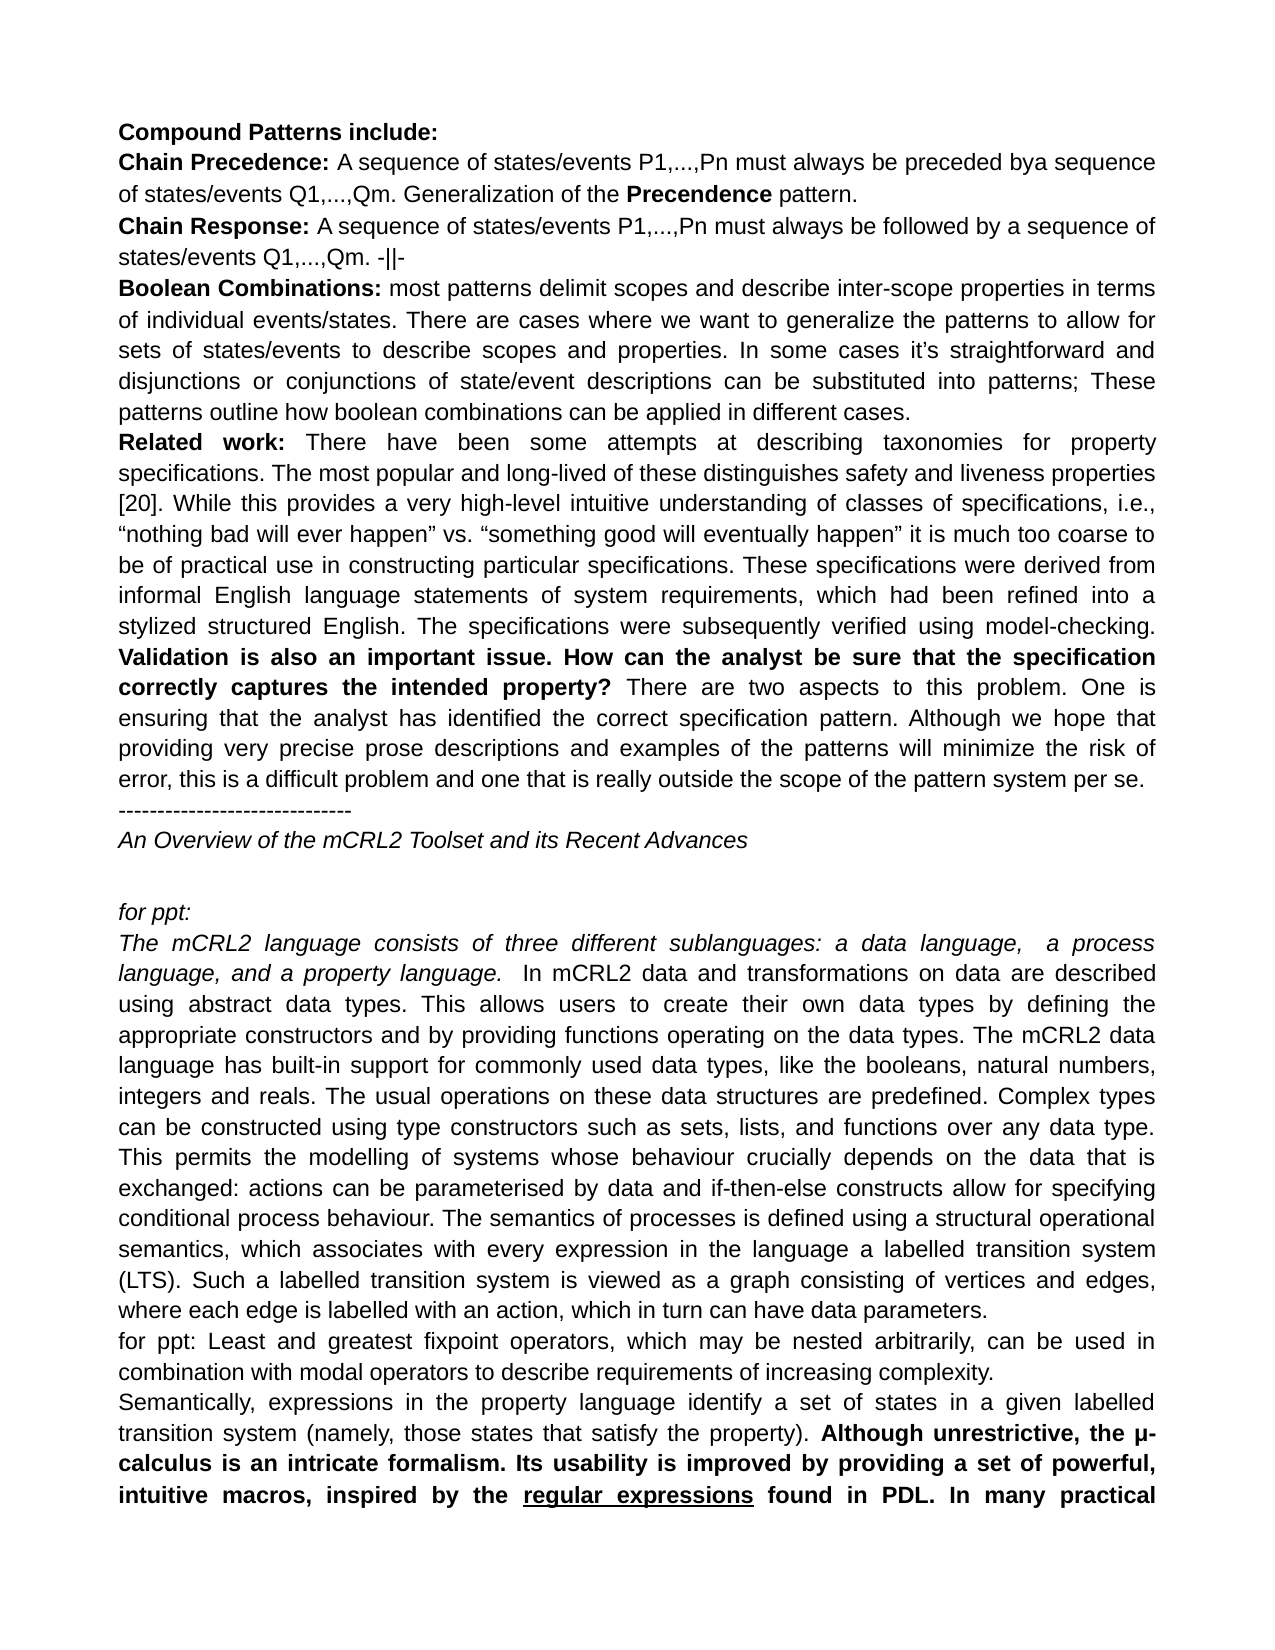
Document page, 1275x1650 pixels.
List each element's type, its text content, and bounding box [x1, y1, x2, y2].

text Chain Response: A sequence of states/events P1,...,Pn must always be followed by a sequence of states/events Q1,...,Qm. -||- [118, 212, 1157, 270]
text Related work: There have been some attempts at describing taxonomies for property specifications. The most popular and long-lived of these distinguishes safety and liveness properties [20]. While this provides a very high-level intuitive understanding of classes of specifications, i.e., “nothing bad will ever happen” vs. “something good will eventually happen” it is much too coarse to be of practical use in constructing particular specifications. These specifications were derived from informal English language statements of system requirements, which had been refined into a stylized structured English. The specifications were subsequently verified using model-checking. Validation is also an important issue. How can the analyst be sure that the specification correctly captures the intended property? There are two aspects to this problem. One is ensuring that the analyst has identified the correct specification pattern. Although we hope that providing very precise prose descriptions and examples of the patterns will minimize the risk of error, this is a difficult problem and one that is really outside the scope of the pattern system per se. [118, 428, 1157, 792]
text for ppt: Least and greatest fixpoint operators, which may be nested arbitrarily, can be used in combination with modal operators to describe requirements of increasing complexity. [118, 1327, 1157, 1385]
text Semantically, expressions in the property language identify a set of states in a given labelled transition system (namely, those states that satisfy the property). Although unrestrictive, the μ-calculus is an intricate formalism. Its usability is improved by providing a set of powerful, intuitive macros, inspired by the regular expressions found in PDL. In many practical [118, 1388, 1157, 1509]
text Chain Precedence: A sequence of states/events P1,...,Pn must always be preceded bya sequence of states/events Q1,...,Qm. Generalization of the Precendence pattern. [118, 149, 1157, 208]
text An Overview of the mCRL2 Toolset and its Recent Advances [118, 827, 1157, 853]
text The mCRL2 language consists of three different sublanguages: a data language, a process language, and a property language. In mCRL2 data and transformations on data are described using abstract data types. This allows users to create their own data types by defining the appropriate constructors and by providing functions operating on the data types. The mCRL2 data language has built-in support for commonly used data types, like the booleans, natural numbers, integers and reals. The usual operations on these data structures are predefined. Complex types can be constructed using type constructors such as sets, lists, and functions over any data type. This permits the modelling of systems whose behaviour crucially depends on the data that is exchanged: actions can be parameterised by data and if-then-else constructs allow for specifying conditional process behaviour. The semantics of processes is defined using a structural operational semantics, which associates with every expression in the language a labelled transition system (LTS). Such a labelled transition system is viewed as a graph consisting of vertices and edges, where each edge is labelled with an action, which in turn can have data parameters. [118, 929, 1157, 1323]
text ------------------------------ [118, 796, 1157, 823]
text for ppt: [118, 898, 1157, 925]
text Compound Patterns include: [118, 118, 1157, 145]
text Boolean Combinations: most patterns delimit scopes and describe inter-scope properties in terms of individual events/states. There are cases where we want to generalize the patterns to allow for sets of states/events to describe scopes and properties. In some cases it’s straightforward and disjunctions or conjunctions of state/event descriptions can be substituted into patterns; These patterns outline how boolean combinations can be applied in different cases. [118, 273, 1157, 425]
